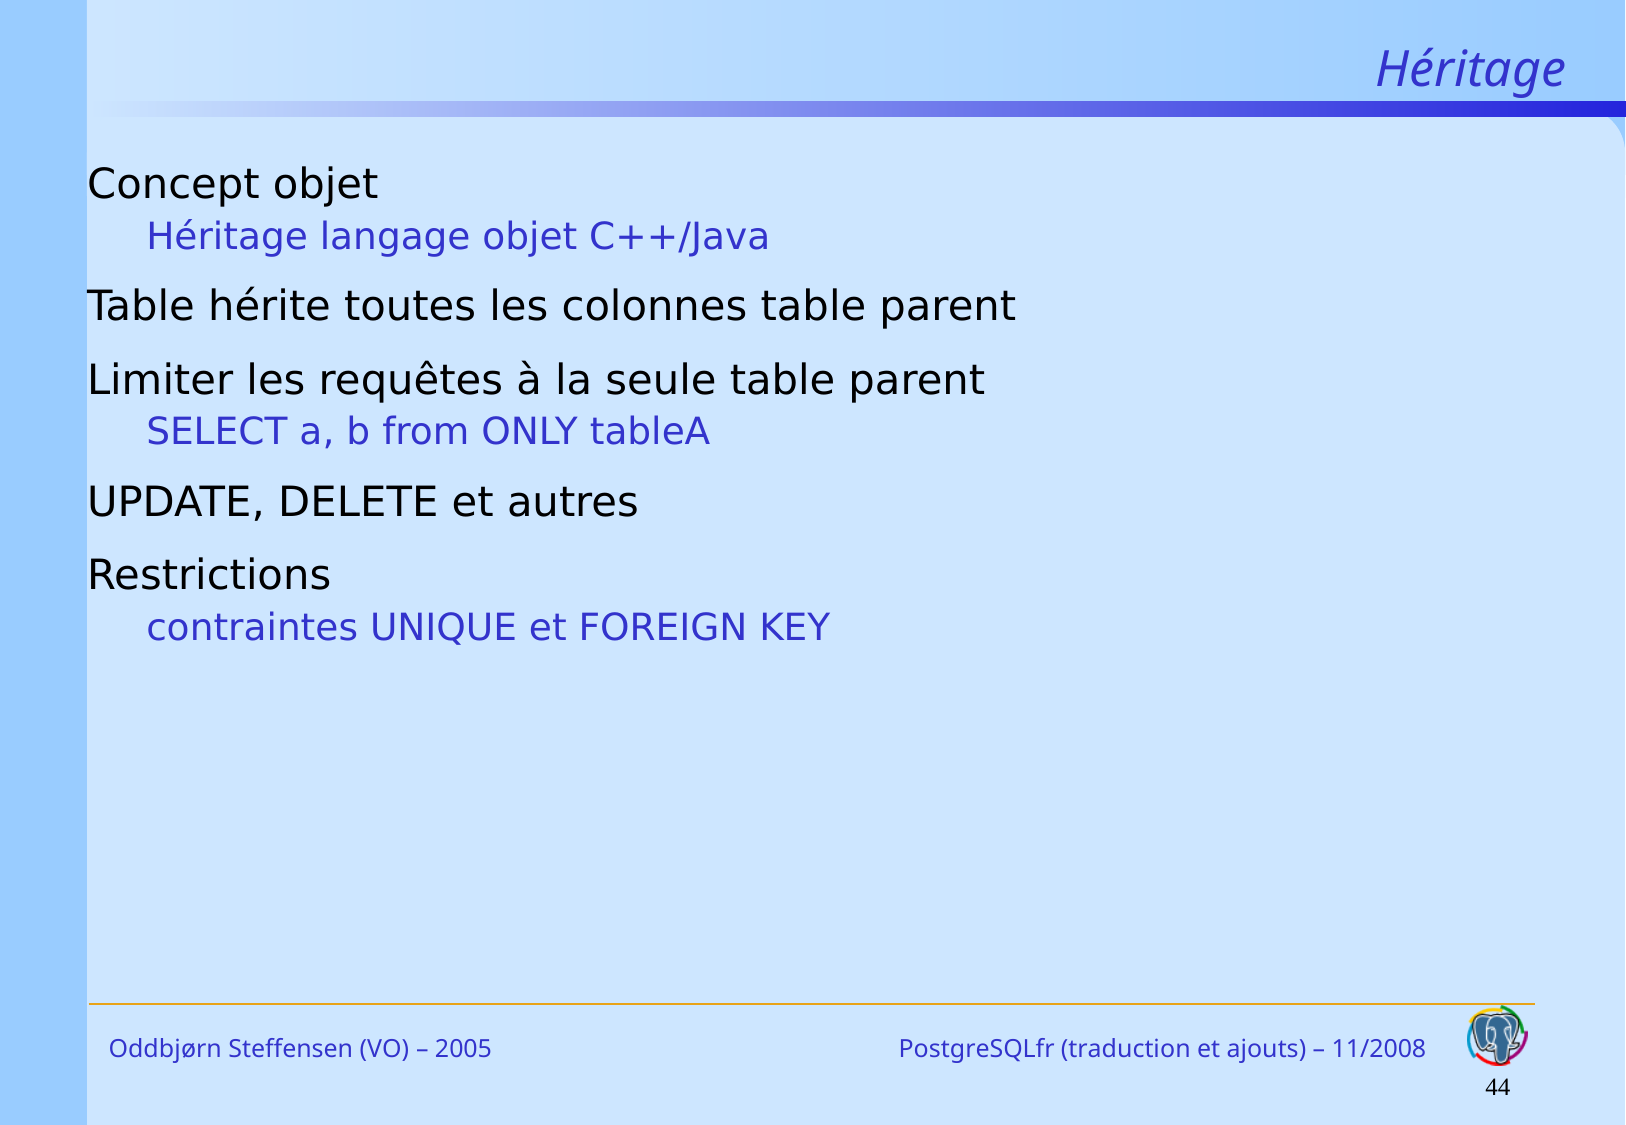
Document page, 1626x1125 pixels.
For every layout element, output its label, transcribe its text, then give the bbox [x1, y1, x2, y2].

picture [1467, 1005, 1528, 1066]
title Héritage [172, 0, 1567, 134]
list Concept objet Héritage langage objet C++/Java Table hérite toutes les colonnes table parent Limiter les requêtes à la seule table parent SELECT a, b from ONLY tableA UPDATE, DELETE et autres Restrictions contraintes UNIQUE et FOREIGN KEY [86, 159, 1520, 965]
